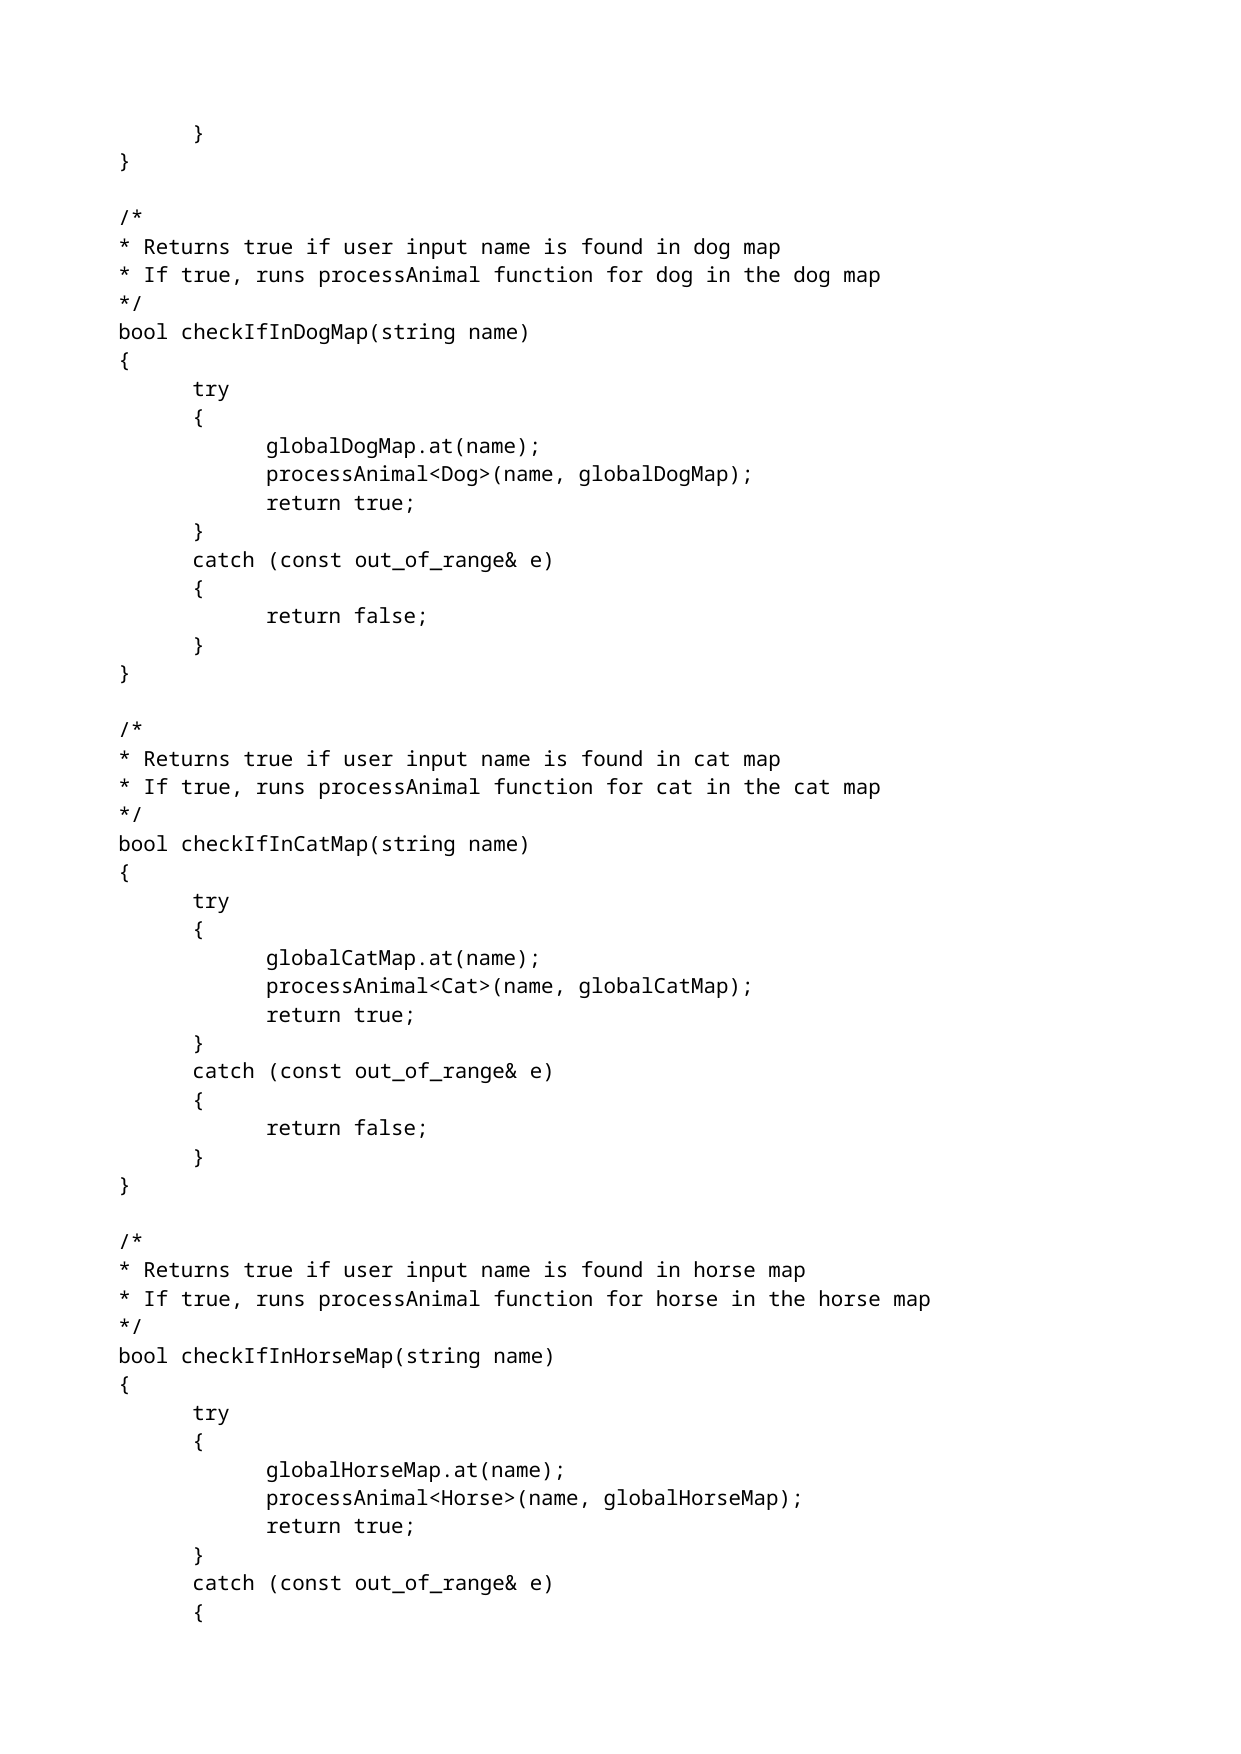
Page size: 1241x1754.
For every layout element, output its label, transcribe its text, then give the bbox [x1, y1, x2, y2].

text bool checkIfInHorseMap(string name) [118, 1341, 1122, 1369]
text } [118, 147, 1122, 175]
text } [118, 1142, 1122, 1170]
text try [118, 374, 1122, 402]
text processAnimal<Cat>(name, globalCatMap); [118, 971, 1122, 1000]
text try [118, 1398, 1122, 1426]
text { [118, 346, 1122, 374]
text catch (const out_of_range& e) [118, 1568, 1122, 1597]
text * Returns true if user input name is found in cat map [118, 744, 1122, 772]
text /* [118, 203, 1122, 232]
text { [118, 914, 1122, 943]
text { [118, 402, 1122, 431]
text * If true, runs processAnimal function for dog in the dog map [118, 260, 1122, 289]
text */ [118, 1312, 1122, 1341]
text } [118, 1028, 1122, 1057]
text */ [118, 801, 1122, 829]
text /* [118, 1227, 1122, 1256]
text return false; [118, 1113, 1122, 1142]
text } [118, 118, 1122, 147]
text try [118, 886, 1122, 914]
text * If true, runs processAnimal function for cat in the cat map [118, 772, 1122, 801]
text processAnimal<Dog>(name, globalDogMap); [118, 459, 1122, 488]
text { [118, 573, 1122, 602]
text } [118, 658, 1122, 687]
text return true; [118, 1512, 1122, 1540]
text globalDogMap.at(name); [118, 431, 1122, 459]
text } [118, 516, 1122, 545]
text return false; [118, 602, 1122, 630]
text { [118, 1369, 1122, 1398]
text { [118, 857, 1122, 886]
text { [118, 1085, 1122, 1113]
text { [118, 1426, 1122, 1455]
text * Returns true if user input name is found in horse map [118, 1256, 1122, 1284]
text } [118, 1170, 1122, 1199]
text return true; [118, 1000, 1122, 1028]
text { [118, 1597, 1122, 1625]
text } [118, 630, 1122, 658]
text globalHorseMap.at(name); [118, 1455, 1122, 1483]
text bool checkIfInDogMap(string name) [118, 317, 1122, 346]
text */ [118, 289, 1122, 317]
text return true; [118, 488, 1122, 516]
text processAnimal<Horse>(name, globalHorseMap); [118, 1483, 1122, 1512]
text * If true, runs processAnimal function for horse in the horse map [118, 1284, 1122, 1312]
text catch (const out_of_range& e) [118, 1057, 1122, 1085]
text catch (const out_of_range& e) [118, 545, 1122, 573]
text } [118, 1540, 1122, 1568]
text bool checkIfInCatMap(string name) [118, 829, 1122, 857]
text * Returns true if user input name is found in dog map [118, 232, 1122, 260]
text /* [118, 715, 1122, 744]
text globalCatMap.at(name); [118, 943, 1122, 971]
